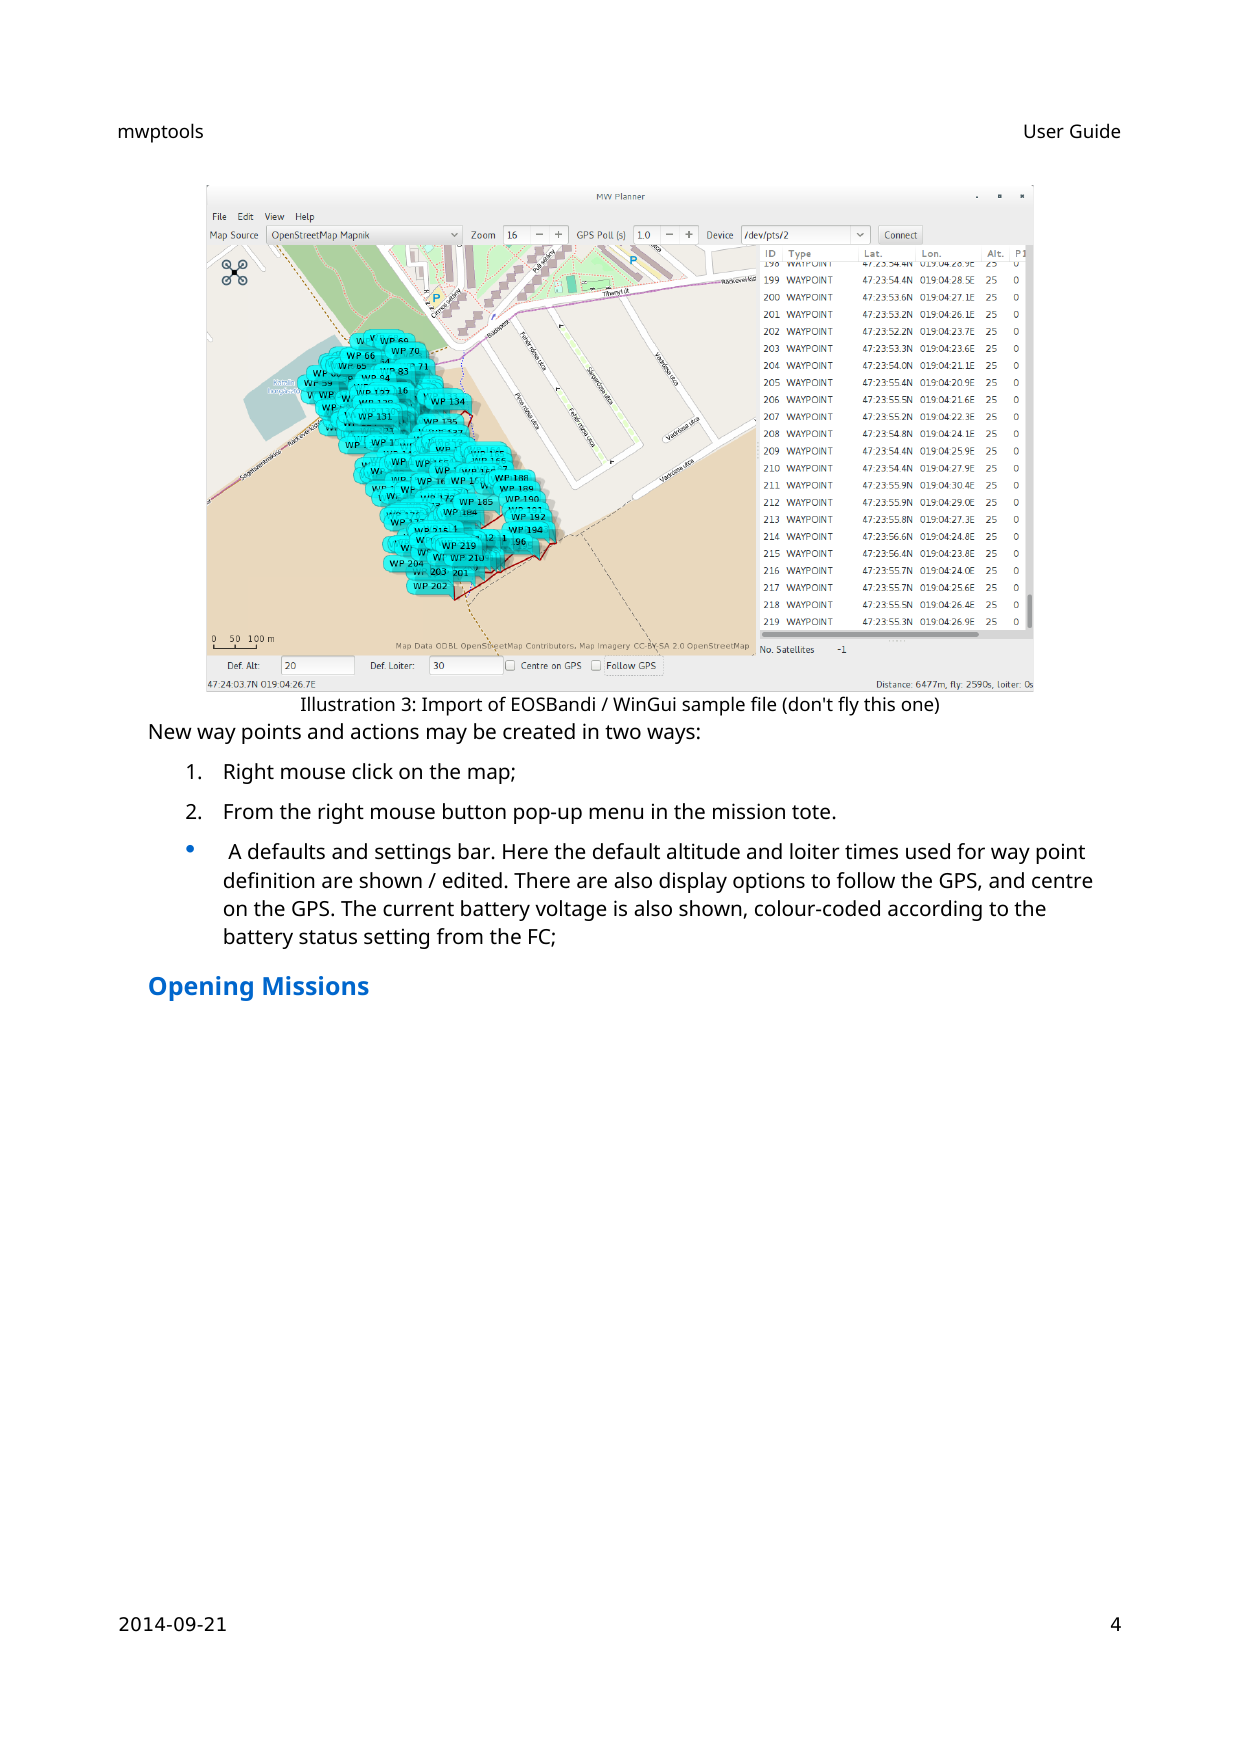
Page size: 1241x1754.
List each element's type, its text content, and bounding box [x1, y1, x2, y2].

list Right mouse click on the map; [185, 757, 1122, 785]
list A defaults and settings bar. Here the default altitude and loiter times used for way point definition are shown / edited. There are also display options to follow the GPS, and centre on the GPS. The current battery voltage is also shown, colour-coded according to the battery status setting from the FC; [185, 837, 1122, 951]
list From the right mouse button pop-up menu in the mission tote. [185, 797, 1122, 826]
text Illustration 3: Import of EOSBandi / WinGui sample file (don't fly this one) [207, 692, 1033, 717]
text New way points and actions may be created in two ways: [148, 173, 1122, 745]
picture [206, 185, 1034, 692]
subtitle Opening Missions [148, 968, 1122, 1002]
